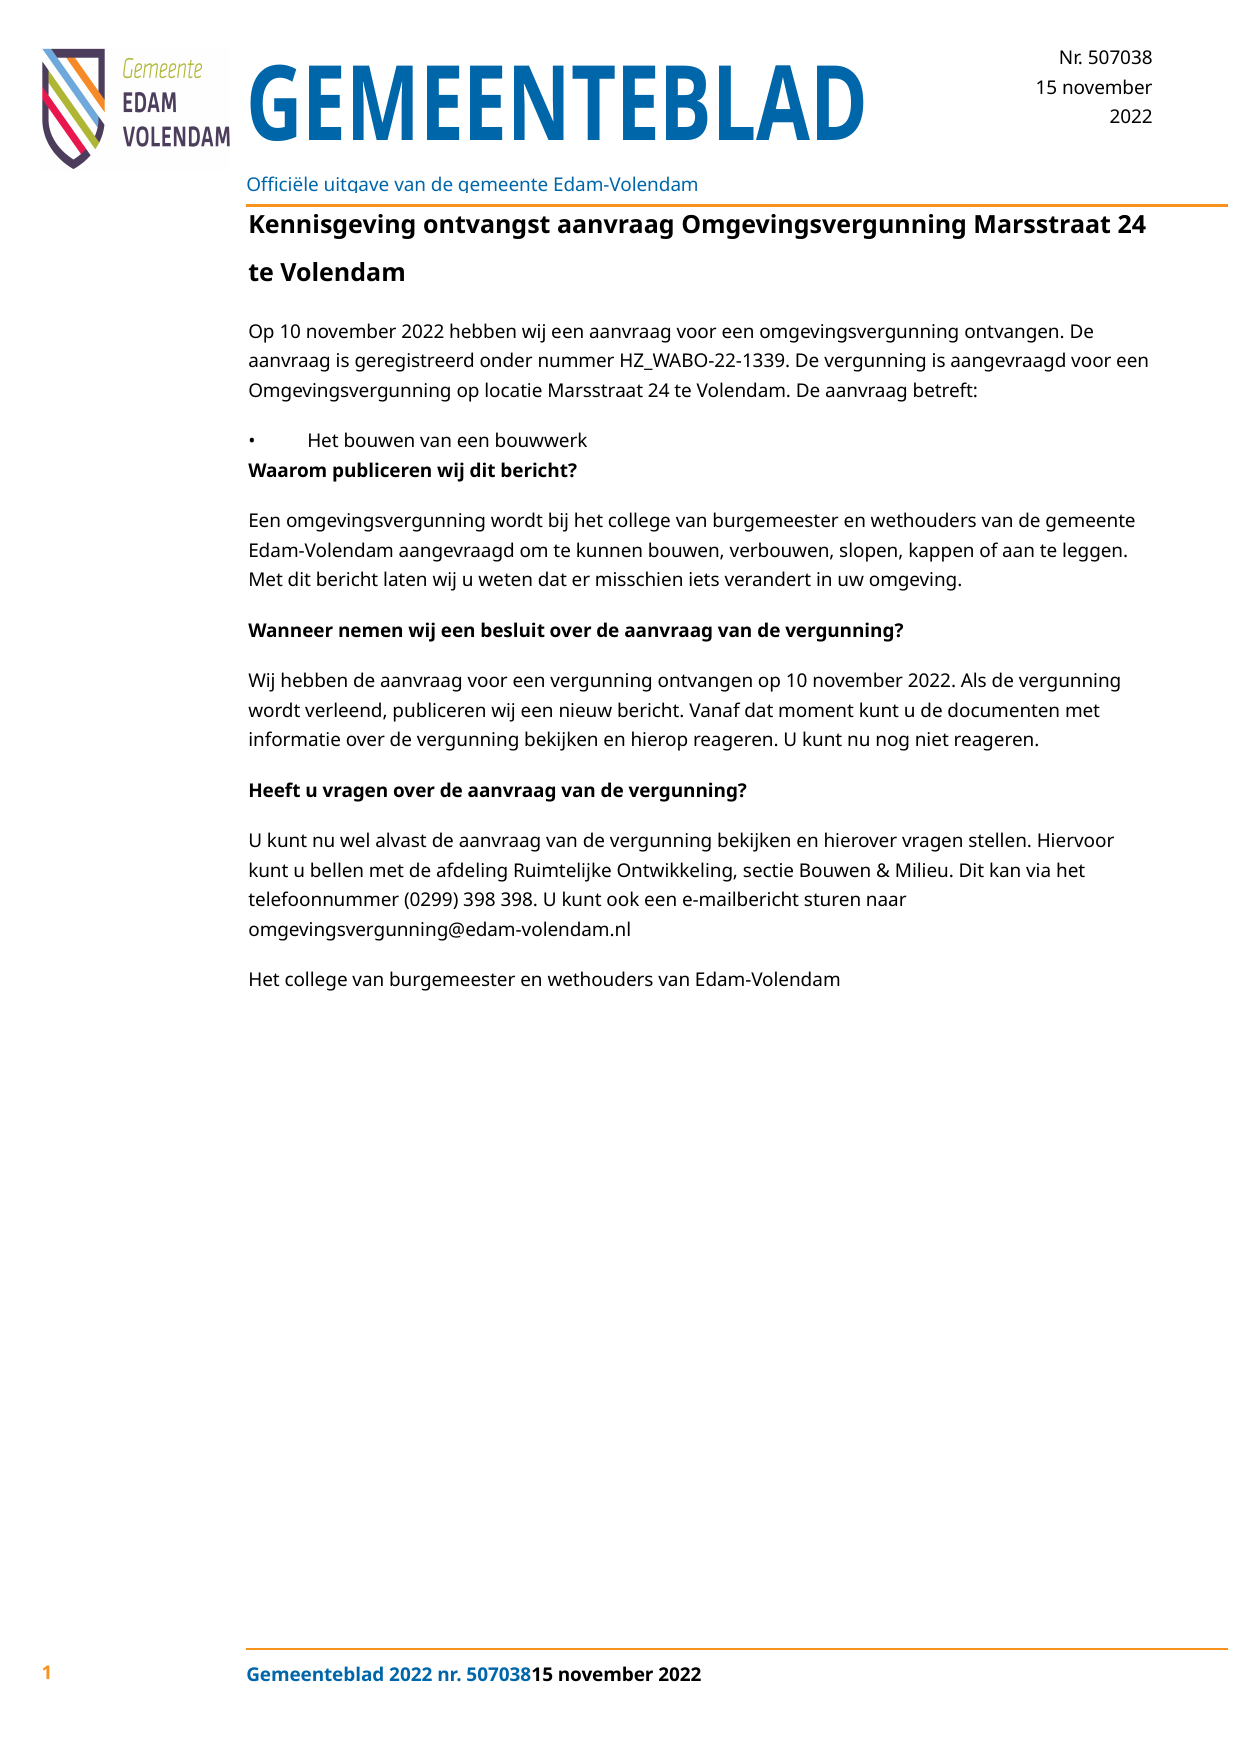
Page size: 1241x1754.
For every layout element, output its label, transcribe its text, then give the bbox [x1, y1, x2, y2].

picture [41, 47, 231, 172]
text Heeft u vragen over de aanvraag van de vergunning? [248, 777, 1152, 803]
text Wij hebben de aanvraag voor een vergunning ontvangen op 10 november 2022. Als de vergunning wordt verleend, publiceren wij een nieuw bericht. Vanaf dat moment kunt u de documenten met informatie over de vergunning bekijken en hierop reageren. U kunt nu nog niet reageren. [248, 667, 1152, 752]
text Wanneer nemen wij een besluit over de aanvraag van de vergunning? [248, 617, 1152, 643]
text Kennisgeving ontvangst aanvraag Omgevingsvergunning Marsstraat 24 te Volendam [248, 207, 1152, 288]
text Een omgevingsvergunning wordt bij het college van burgemeester en wethouders van de gemeente Edam-Volendam aangevraagd om te kunnen bouwen, verbouwen, slopen, kappen of aan te leggen. Met dit bericht laten wij u weten dat er misschien iets verandert in uw omgeving. [248, 507, 1152, 592]
text Waarom publiceren wij dit bericht? [248, 457, 1152, 483]
text U kunt nu wel alvast de aanvraag van de vergunning bekijken en hierover vragen stellen. Hiervoor kunt u bellen met de afdeling Ruimtelijke Ontwikkeling, sectie Bouwen & Milieu. Dit kan via het telefoonnummer (0299) 398 398. U kunt ook een e-mailbericht sturen naar omgevingsvergunning@edam-volendam.nl [248, 827, 1152, 942]
list Het bouwen van een bouwwerk [248, 427, 1152, 453]
text Het college van burgemeester en wethouders van Edam-Volendam [248, 967, 1152, 992]
text Op 10 november 2022 hebben wij een aanvraag voor een omgevingsvergunning ontvangen. De aanvraag is geregistreerd onder nummer HZ_WABO-22-1339. De vergunning is aangevraagd voor een Omgevingsvergunning op locatie Marsstraat 24 te Volendam. De aanvraag betreft: [248, 318, 1152, 403]
